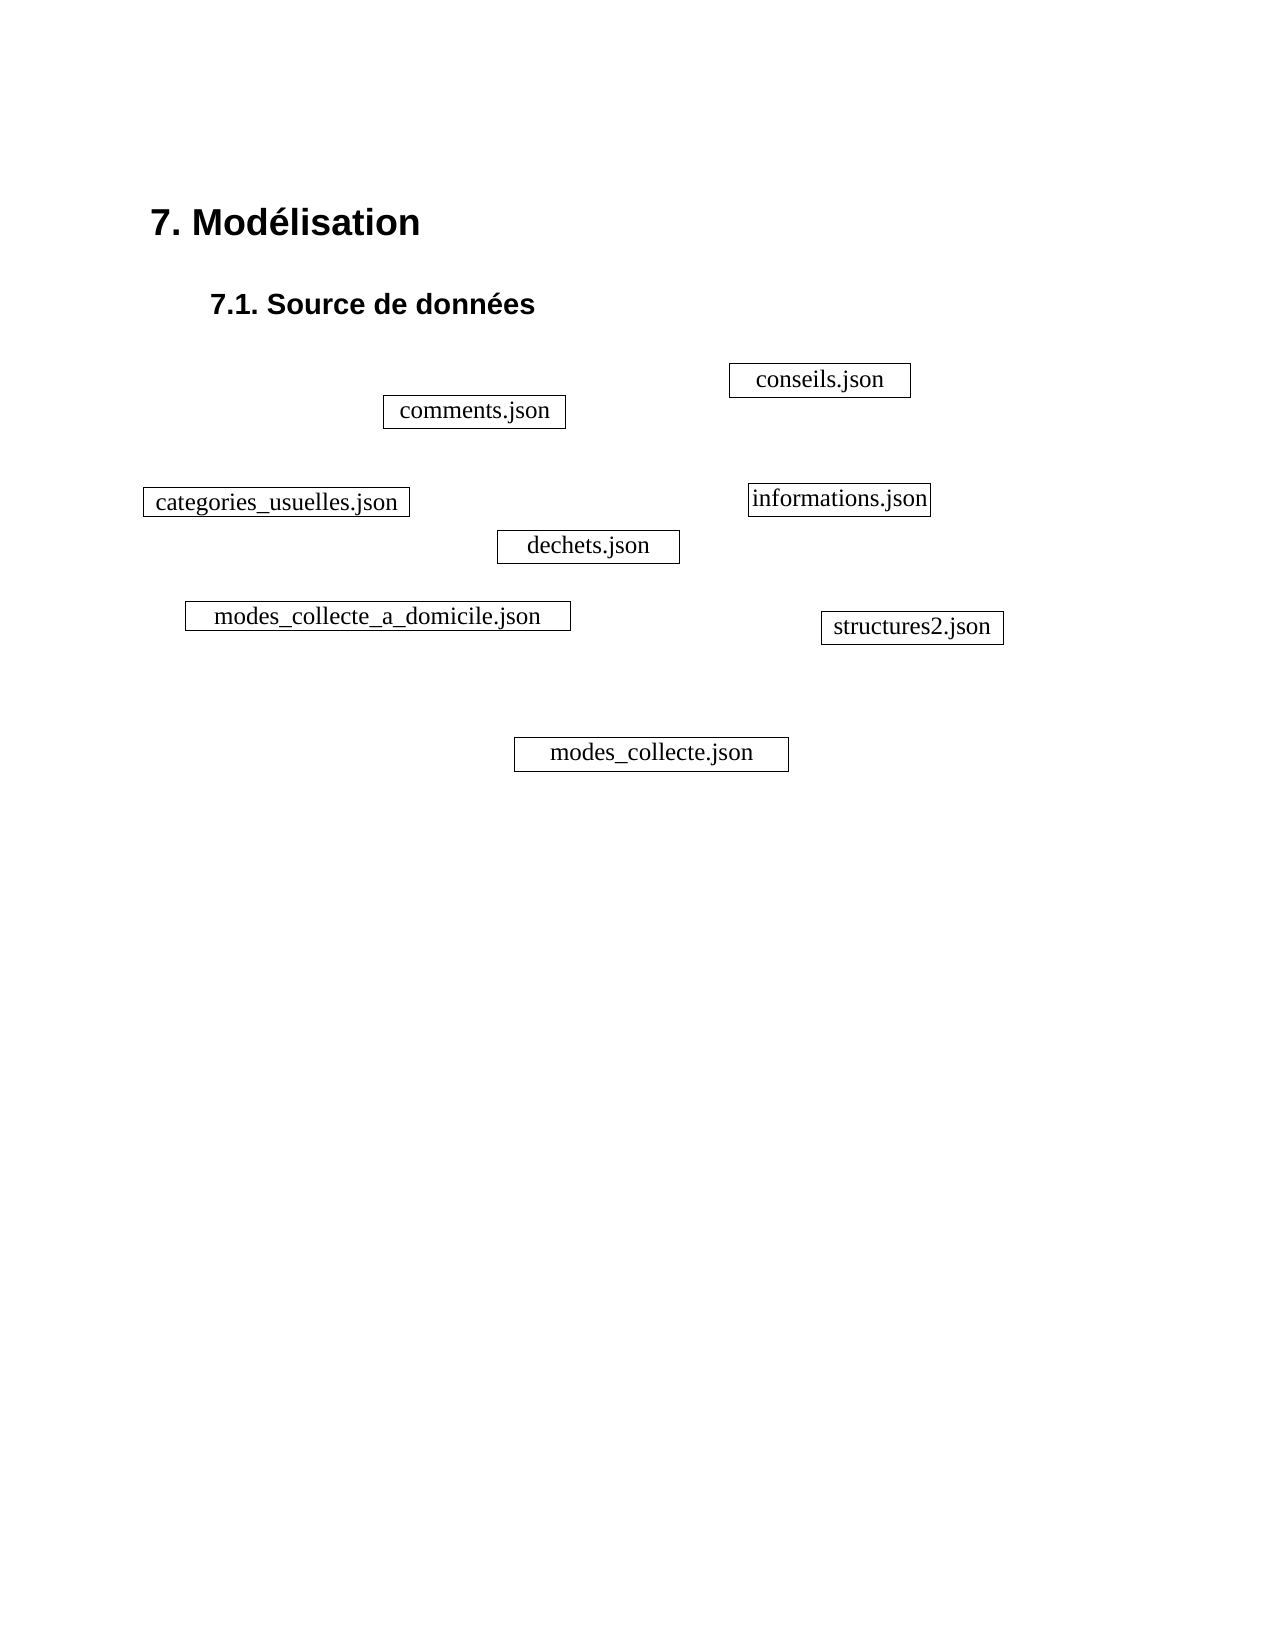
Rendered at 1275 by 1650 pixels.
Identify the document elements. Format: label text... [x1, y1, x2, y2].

subtitle 7.1. Source de données [150, 287, 1125, 321]
subtitle 7. Modélisation [150, 200, 1125, 243]
